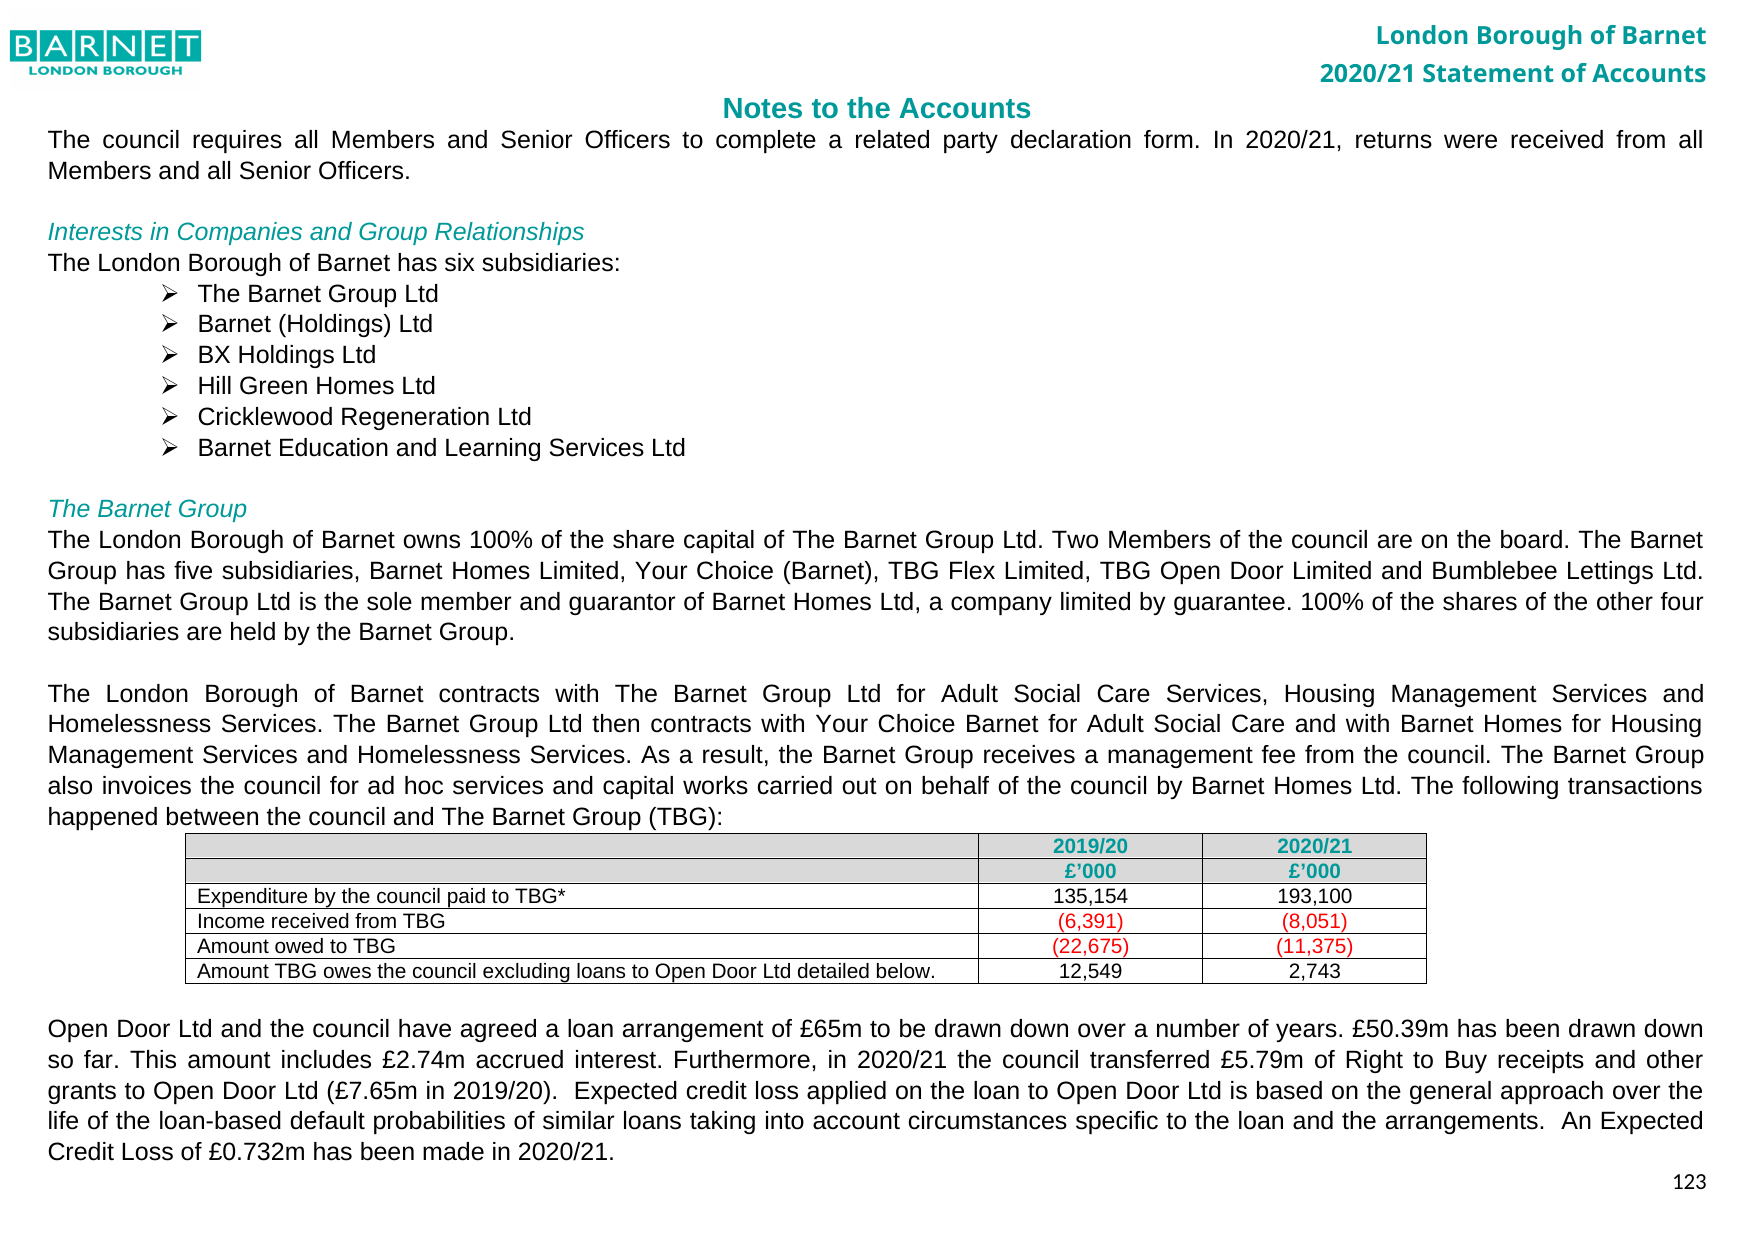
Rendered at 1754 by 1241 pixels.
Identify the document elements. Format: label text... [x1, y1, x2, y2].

text Interests in Companies and Group Relationships [47, 217, 1707, 246]
table_header 2020/21 [1203, 834, 1426, 857]
table_cell 193,100 [1203, 884, 1426, 907]
table_cell £’000 [1203, 859, 1426, 882]
list BX Holdings Ltd [160, 340, 1707, 369]
table_cell Income received from TBG [186, 909, 978, 932]
table_cell Expenditure by the council paid to TBG* [186, 884, 978, 907]
text The council requires all Members and Senior Officers to complete a related party declaration form. In 2020/21, returns were received from all Members and all Senior Officers. [47, 125, 1707, 184]
text The Barnet Group [47, 494, 1707, 523]
list Hill Green Homes Ltd [160, 371, 1707, 400]
table_cell Amount owed to TBG [186, 934, 978, 957]
text The London Borough of Barnet owns 100% of the share capital of The Barnet Group Ltd. Two Members of the council are on the board. The Barnet Group has five subsidiaries, Barnet Homes Limited, Your Choice (Barnet), TBG Flex Limited, TBG Open Door Limited and Bumblebee Lettings Ltd. The Barnet Group Ltd is the sole member and guarantor of Barnet Homes Ltd, a company limited by guarantee. 100% of the shares of the other four subsidiaries are held by the Barnet Group. [47, 525, 1707, 646]
table_cell (11,375) [1203, 934, 1426, 957]
text Open Door Ltd and the council have agreed a loan arrangement of £65m to be drawn down over a number of years. £50.39m has been drawn down so far. This amount includes £2.74m accrued interest. Furthermore, in 2020/21 the council transferred £5.79m of Right to Buy receipts and other grants to Open Door Ltd (£7.65m in 2019/20). Expected credit loss applied on the loan to Open Door Ltd is based on the general approach over the life of the loan-based default probabilities of similar loans taking into account circumstances specific to the loan and the arrangements. An Expected Credit Loss of £0.732m has been made in 2020/21. [47, 1014, 1707, 1166]
list The Barnet Group Ltd [160, 279, 1707, 307]
table_cell (8,051) [1203, 909, 1426, 932]
table_cell [186, 859, 978, 882]
table_cell 2,743 [1203, 959, 1426, 982]
list Barnet Education and Learning Services Ltd [160, 433, 1707, 462]
table_cell 135,154 [979, 884, 1202, 907]
table_cell (22,675) [979, 934, 1202, 957]
list Cricklewood Regeneration Ltd [160, 402, 1707, 431]
table_cell 12,549 [979, 959, 1202, 982]
table_header 2019/20 [979, 834, 1202, 857]
text The London Borough of Barnet contracts with The Barnet Group Ltd for Adult Social Care Services, Housing Management Services and Homelessness Services. The Barnet Group Ltd then contracts with Your Choice Barnet for Adult Social Care and with Barnet Homes for Housing Management Services and Homelessness Services. As a result, the Barnet Group receives a management fee from the council. The Barnet Group also invoices the council for ad hoc services and capital works carried out on behalf of the council by Barnet Homes Ltd. The following transactions happened between the council and The Barnet Group (TBG): [47, 679, 1707, 830]
table_cell £’000 [979, 859, 1202, 882]
table_cell Amount TBG owes the council excluding loans to Open Door Ltd detailed below. [186, 959, 978, 982]
table_header [186, 834, 978, 857]
list Barnet (Holdings) Ltd [160, 309, 1707, 338]
table_cell (6,391) [979, 909, 1202, 932]
text The London Borough of Barnet has six subsidiaries: [47, 248, 1707, 277]
